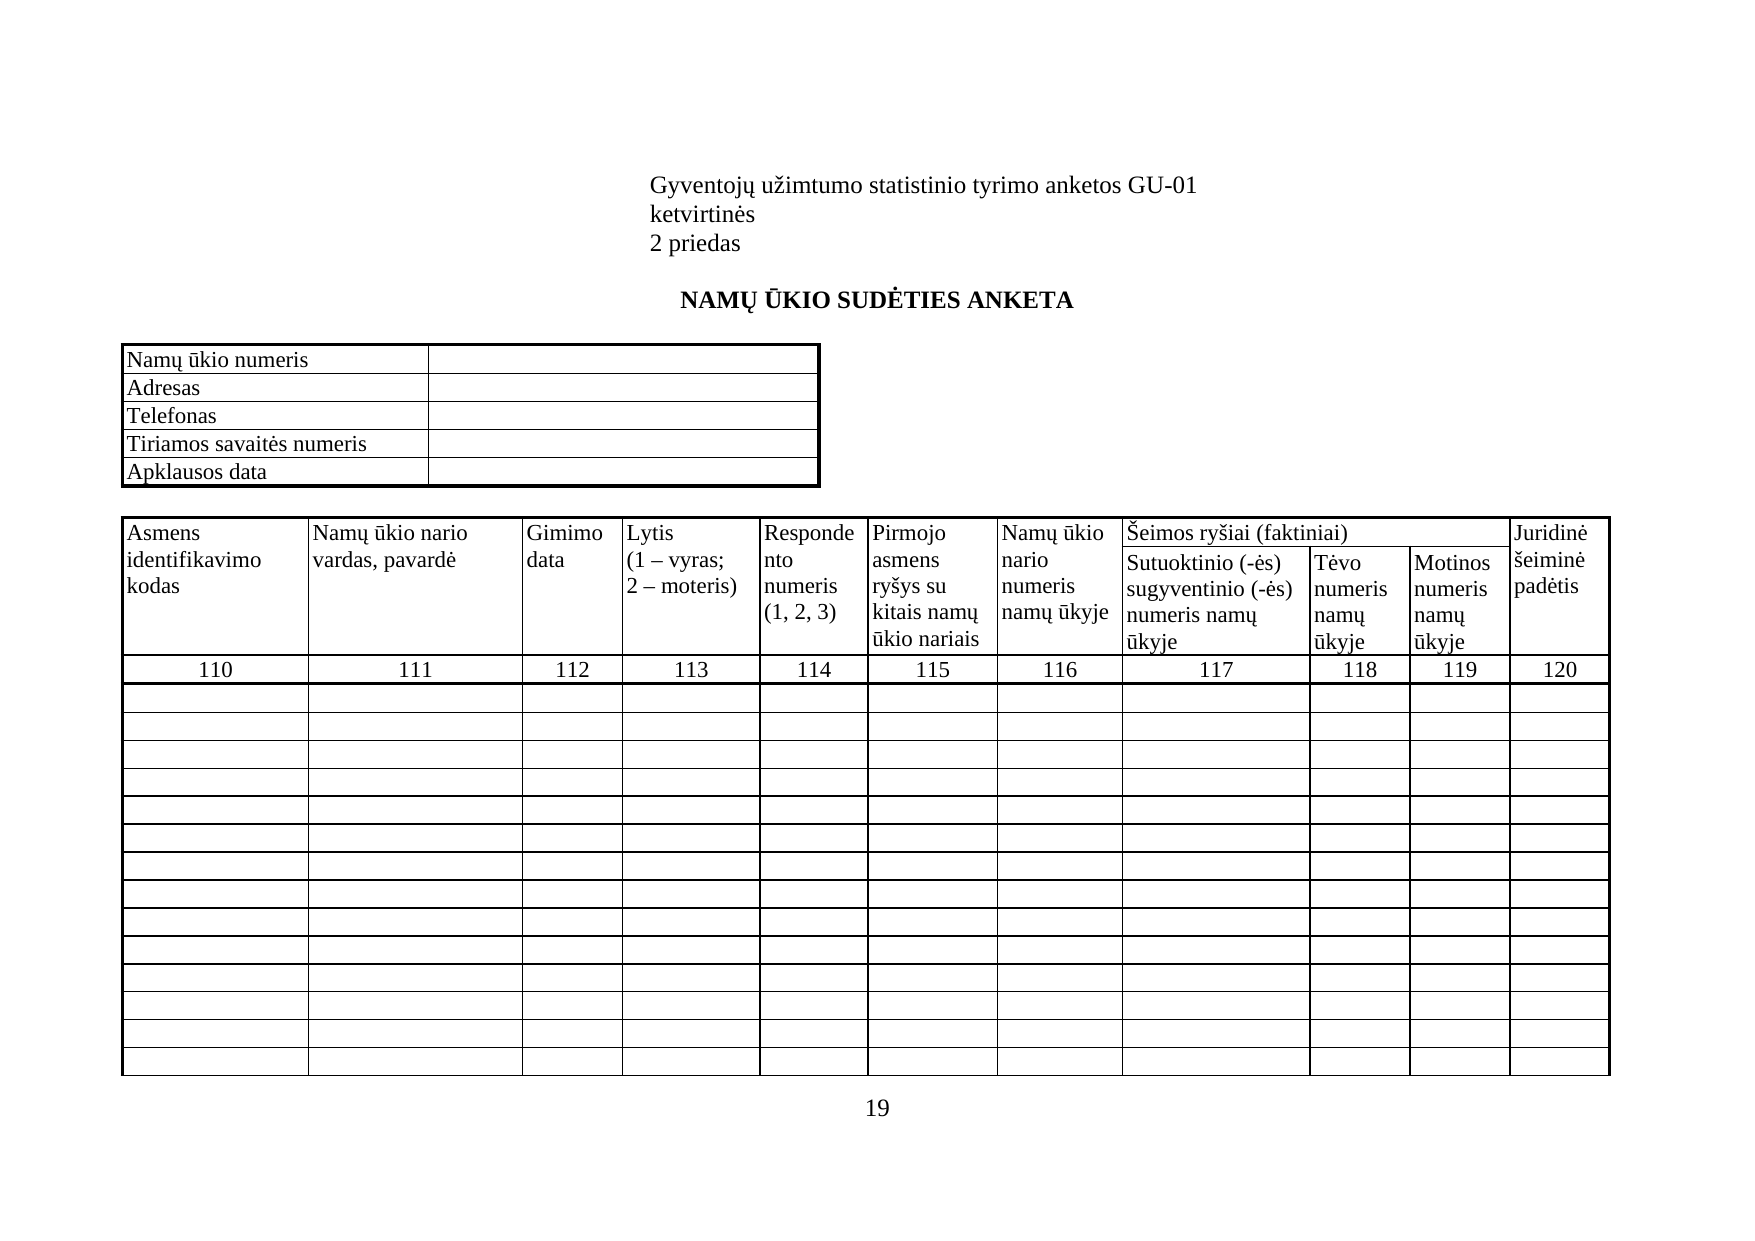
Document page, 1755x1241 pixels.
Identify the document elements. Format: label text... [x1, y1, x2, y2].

table_cell [1123, 741, 1309, 767]
table_cell [124, 713, 308, 739]
table_cell [623, 1020, 759, 1047]
text ketvirtinės [118, 199, 1636, 228]
table_cell [523, 769, 622, 795]
table_cell [1411, 992, 1509, 1019]
table_cell [869, 797, 997, 823]
table_cell [309, 825, 522, 851]
table_header Namų ūkio nario numeris namų ūkyje [998, 519, 1122, 654]
table_cell [523, 853, 622, 879]
table_cell [998, 853, 1122, 879]
table_cell [869, 853, 997, 879]
table_cell [761, 881, 867, 907]
table_cell [1311, 992, 1409, 1019]
table_header [429, 346, 817, 373]
table_cell 113 [623, 656, 759, 682]
table_cell Sutuoktinio (-ės) sugyventinio (-ės) numeris namų ūkyje [1123, 547, 1309, 654]
table_cell [869, 1048, 997, 1074]
table_cell [309, 1048, 522, 1074]
table_header Respondento numeris (1, 2, 3) [761, 519, 867, 654]
table_cell [124, 797, 308, 823]
table_cell [523, 685, 622, 712]
table_cell [761, 713, 867, 739]
table_cell [998, 797, 1122, 823]
table_cell [1411, 965, 1509, 991]
table_header Lytis (1 – vyras; 2 – moteris) [623, 519, 759, 654]
table_cell [1123, 825, 1309, 851]
table_cell [124, 1048, 308, 1074]
table_cell 119 [1411, 656, 1509, 682]
table_cell [1511, 881, 1608, 907]
text NAMŲ ŪKIO SUDĖTIES ANKETA [118, 286, 1636, 314]
table_cell [1311, 769, 1409, 795]
table_cell [998, 1048, 1122, 1074]
table_cell 118 [1311, 656, 1409, 682]
table_cell [998, 965, 1122, 991]
table_cell [523, 1020, 622, 1047]
table_cell [1123, 965, 1309, 991]
table_cell [1511, 965, 1608, 991]
table_cell [523, 741, 622, 767]
table_cell [623, 881, 759, 907]
table_cell [1411, 881, 1509, 907]
table_cell [761, 825, 867, 851]
table_cell Tėvo numeris namų ūkyje [1311, 547, 1409, 654]
table_cell [523, 992, 622, 1019]
table_cell Telefonas [124, 402, 428, 428]
table_cell [1511, 797, 1608, 823]
table_header Namų ūkio nario vardas, pavardė [309, 519, 522, 654]
table_cell [1123, 1020, 1309, 1047]
table_cell [869, 713, 997, 739]
table_cell 115 [869, 656, 997, 682]
table_cell [998, 881, 1122, 907]
table_cell [1411, 909, 1509, 935]
table_cell [1411, 1048, 1509, 1074]
table_cell [1123, 769, 1309, 795]
table_cell [1123, 853, 1309, 879]
table_header Pirmojo asmens ryšys su kitais namų ūkio nariais [869, 519, 997, 654]
table_cell [761, 797, 867, 823]
table_cell [523, 909, 622, 935]
table_cell [1123, 1048, 1309, 1074]
table_header Asmens identifikavimo kodas [124, 519, 308, 654]
table_cell [523, 937, 622, 963]
table_cell [1511, 909, 1608, 935]
table_cell [1123, 797, 1309, 823]
table_cell [1123, 713, 1309, 739]
table_cell [124, 992, 308, 1019]
table_cell [1123, 881, 1309, 907]
table_cell [761, 1048, 867, 1074]
table_cell [1311, 797, 1409, 823]
table_cell [1511, 1048, 1608, 1074]
table_cell [1123, 685, 1309, 712]
table_cell [869, 685, 997, 712]
table_cell [998, 685, 1122, 712]
table_cell [429, 374, 817, 401]
table_cell [429, 430, 817, 456]
table_cell [1411, 853, 1509, 879]
table_cell [761, 992, 867, 1019]
table_cell 114 [761, 656, 867, 682]
table_cell [1123, 992, 1309, 1019]
table_cell [523, 881, 622, 907]
table_cell [124, 909, 308, 935]
table_cell [869, 881, 997, 907]
table_cell [124, 741, 308, 767]
table_cell [124, 769, 308, 795]
table_cell [429, 402, 817, 428]
table_cell [1123, 937, 1309, 963]
table_cell [1311, 741, 1409, 767]
table_cell [869, 992, 997, 1019]
table_cell [124, 853, 308, 879]
table_cell [623, 937, 759, 963]
table_cell [309, 909, 522, 935]
table_cell [869, 909, 997, 935]
table_cell [309, 881, 522, 907]
table_cell [309, 992, 522, 1019]
table_cell [761, 965, 867, 991]
table_cell [124, 685, 308, 712]
table_cell [623, 685, 759, 712]
table_cell [1411, 769, 1509, 795]
table_cell [623, 713, 759, 739]
table_cell [623, 965, 759, 991]
table_cell [761, 853, 867, 879]
table_cell [761, 685, 867, 712]
table_cell [869, 937, 997, 963]
table_cell Tiriamos savaitės numeris [124, 430, 428, 456]
table_cell [309, 853, 522, 879]
table_cell [1511, 853, 1608, 879]
table_cell 111 [309, 656, 522, 682]
table_cell [1311, 909, 1409, 935]
table_cell [124, 881, 308, 907]
table_cell [523, 713, 622, 739]
table_cell [1311, 853, 1409, 879]
table_cell Motinos numeris namų ūkyje [1411, 547, 1509, 654]
table_cell [523, 825, 622, 851]
table_cell 112 [523, 656, 622, 682]
table_cell [869, 741, 997, 767]
table_cell [309, 741, 522, 767]
table_cell [998, 992, 1122, 1019]
table_cell [309, 797, 522, 823]
table_cell [761, 769, 867, 795]
table_cell Apklausos data [124, 458, 428, 484]
table_cell [1411, 937, 1509, 963]
table_cell [1311, 937, 1409, 963]
table_cell [523, 965, 622, 991]
table_cell [1411, 685, 1509, 712]
table_header Šeimos ryšiai (faktiniai) [1123, 519, 1509, 546]
table_cell [1311, 1048, 1409, 1074]
table_cell [523, 797, 622, 823]
table_cell [309, 937, 522, 963]
table_cell [1511, 992, 1608, 1019]
table_cell [1511, 825, 1608, 851]
table_cell [1311, 825, 1409, 851]
table_cell [623, 909, 759, 935]
table_cell 117 [1123, 656, 1309, 682]
table_header Namų ūkio numeris [124, 346, 428, 373]
table_cell [623, 741, 759, 767]
table_cell [1411, 825, 1509, 851]
table_cell [1311, 685, 1409, 712]
table_cell [1411, 1020, 1509, 1047]
table_header Gimimo data [523, 519, 622, 654]
table_cell [623, 797, 759, 823]
table_cell [309, 713, 522, 739]
table_cell [998, 1020, 1122, 1047]
table_cell [1511, 937, 1608, 963]
text 2 priedas [118, 228, 1636, 257]
table_cell [869, 1020, 997, 1047]
text Gyventojų užimtumo statistinio tyrimo anketos GU-01 [118, 171, 1636, 199]
table_cell [523, 1048, 622, 1074]
table_cell [1511, 685, 1608, 712]
table_cell 116 [998, 656, 1122, 682]
table_cell [309, 769, 522, 795]
table_cell 120 [1511, 656, 1608, 682]
table_cell [1511, 1020, 1608, 1047]
table_cell 110 [124, 656, 308, 682]
table_cell [1411, 797, 1509, 823]
table_cell Adresas [124, 374, 428, 401]
table_cell [623, 825, 759, 851]
table_cell [869, 769, 997, 795]
table_cell [1311, 881, 1409, 907]
table_cell [124, 825, 308, 851]
table_header Juridinė šeiminė padėtis [1511, 519, 1608, 654]
table_cell [1511, 741, 1608, 767]
table_cell [1311, 1020, 1409, 1047]
table_cell [998, 741, 1122, 767]
table_cell [761, 741, 867, 767]
table_cell [998, 825, 1122, 851]
table_cell [1123, 909, 1309, 935]
table_cell [429, 458, 817, 484]
table_cell [623, 1048, 759, 1074]
table_cell [1411, 741, 1509, 767]
table_cell [1311, 713, 1409, 739]
table_cell [998, 769, 1122, 795]
table_cell [309, 1020, 522, 1047]
table_cell [998, 909, 1122, 935]
table_cell [309, 685, 522, 712]
table_cell [623, 992, 759, 1019]
table_cell [761, 937, 867, 963]
table_cell [761, 909, 867, 935]
table_cell [998, 937, 1122, 963]
table_cell [869, 965, 997, 991]
table_cell [998, 713, 1122, 739]
table_cell [623, 853, 759, 879]
table_cell [761, 1020, 867, 1047]
table_cell [623, 769, 759, 795]
table_cell [1311, 965, 1409, 991]
table_cell [869, 825, 997, 851]
table_cell [309, 965, 522, 991]
table_cell [124, 937, 308, 963]
table_cell [1511, 713, 1608, 739]
table_cell [124, 965, 308, 991]
table_cell [124, 1020, 308, 1047]
table_cell [1411, 713, 1509, 739]
table_cell [1511, 769, 1608, 795]
